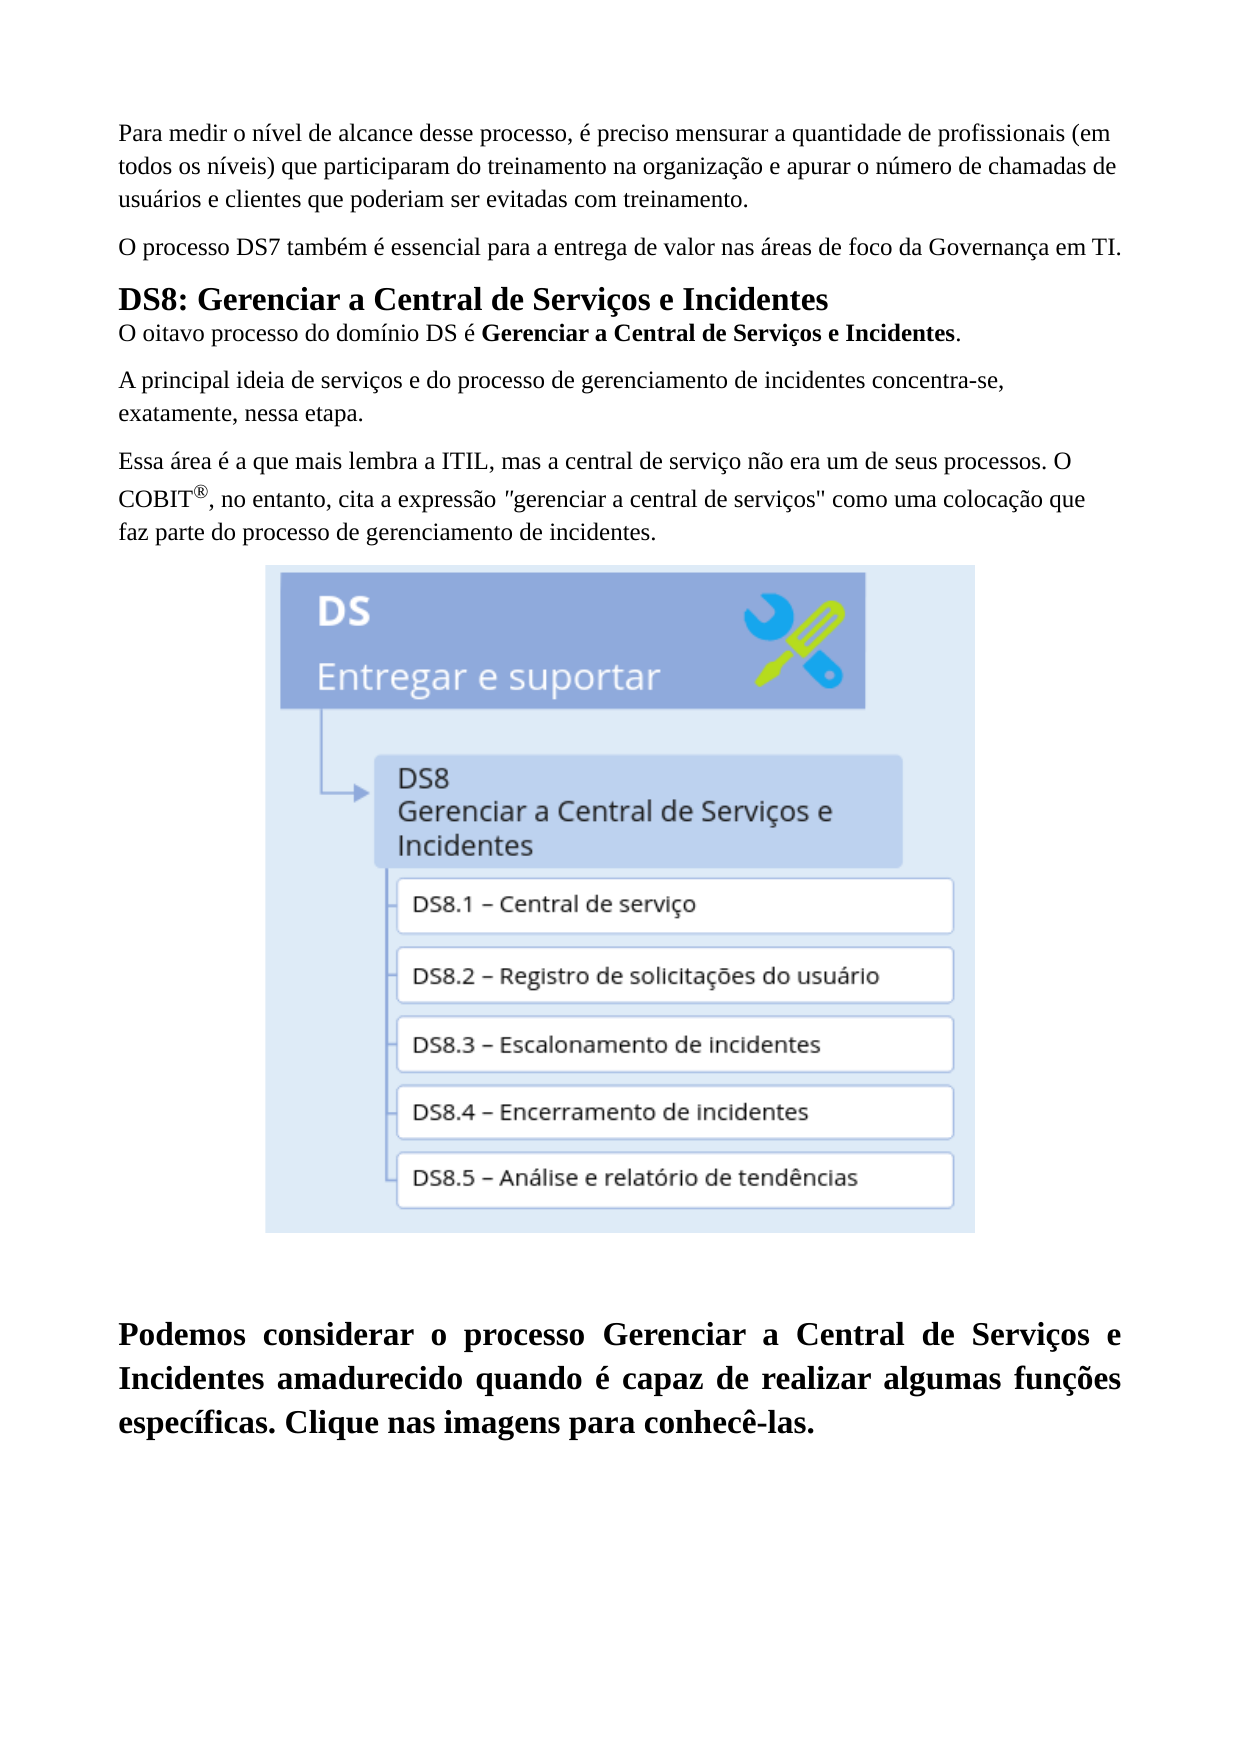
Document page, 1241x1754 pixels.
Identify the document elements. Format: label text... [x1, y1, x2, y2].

text O processo DS7 também é essencial para a entrega de valor nas áreas de foco da Governança em TI. [118, 232, 1122, 261]
text Essa área é a que mais lembra a ITIL, mas a central de serviço não era um de seus processos. O COBIT®, no entanto, cita a expressão "gerenciar a central de serviços" como uma colocação que faz parte do processo de gerenciamento de incidentes. [118, 446, 1122, 546]
text Podemos considerar o processo Gerenciar a Central de Serviços e Incidentes amadurecido quando é capaz de realizar algumas funções específicas. Clique nas imagens para conhecê-las. [118, 1314, 1122, 1441]
text O oitavo processo do domínio DS é Gerenciar a Central de Serviços e Incidentes. [118, 318, 1122, 346]
text Para medir o nível de alcance desse processo, é preciso mensurar a quantidade de profissionais (em todos os níveis) que participaram do treinamento na organização e apurar o número de chamadas de usuários e clientes que poderiam ser evitadas com treinamento. [118, 118, 1122, 213]
text A principal ideia de serviços e do processo de gerenciamento de incidentes concentra-se, exatamente, nessa etapa. [118, 365, 1122, 427]
subtitle DS8: Gerenciar a Central de Serviços e Incidentes [118, 279, 1122, 318]
picture [265, 565, 975, 1233]
